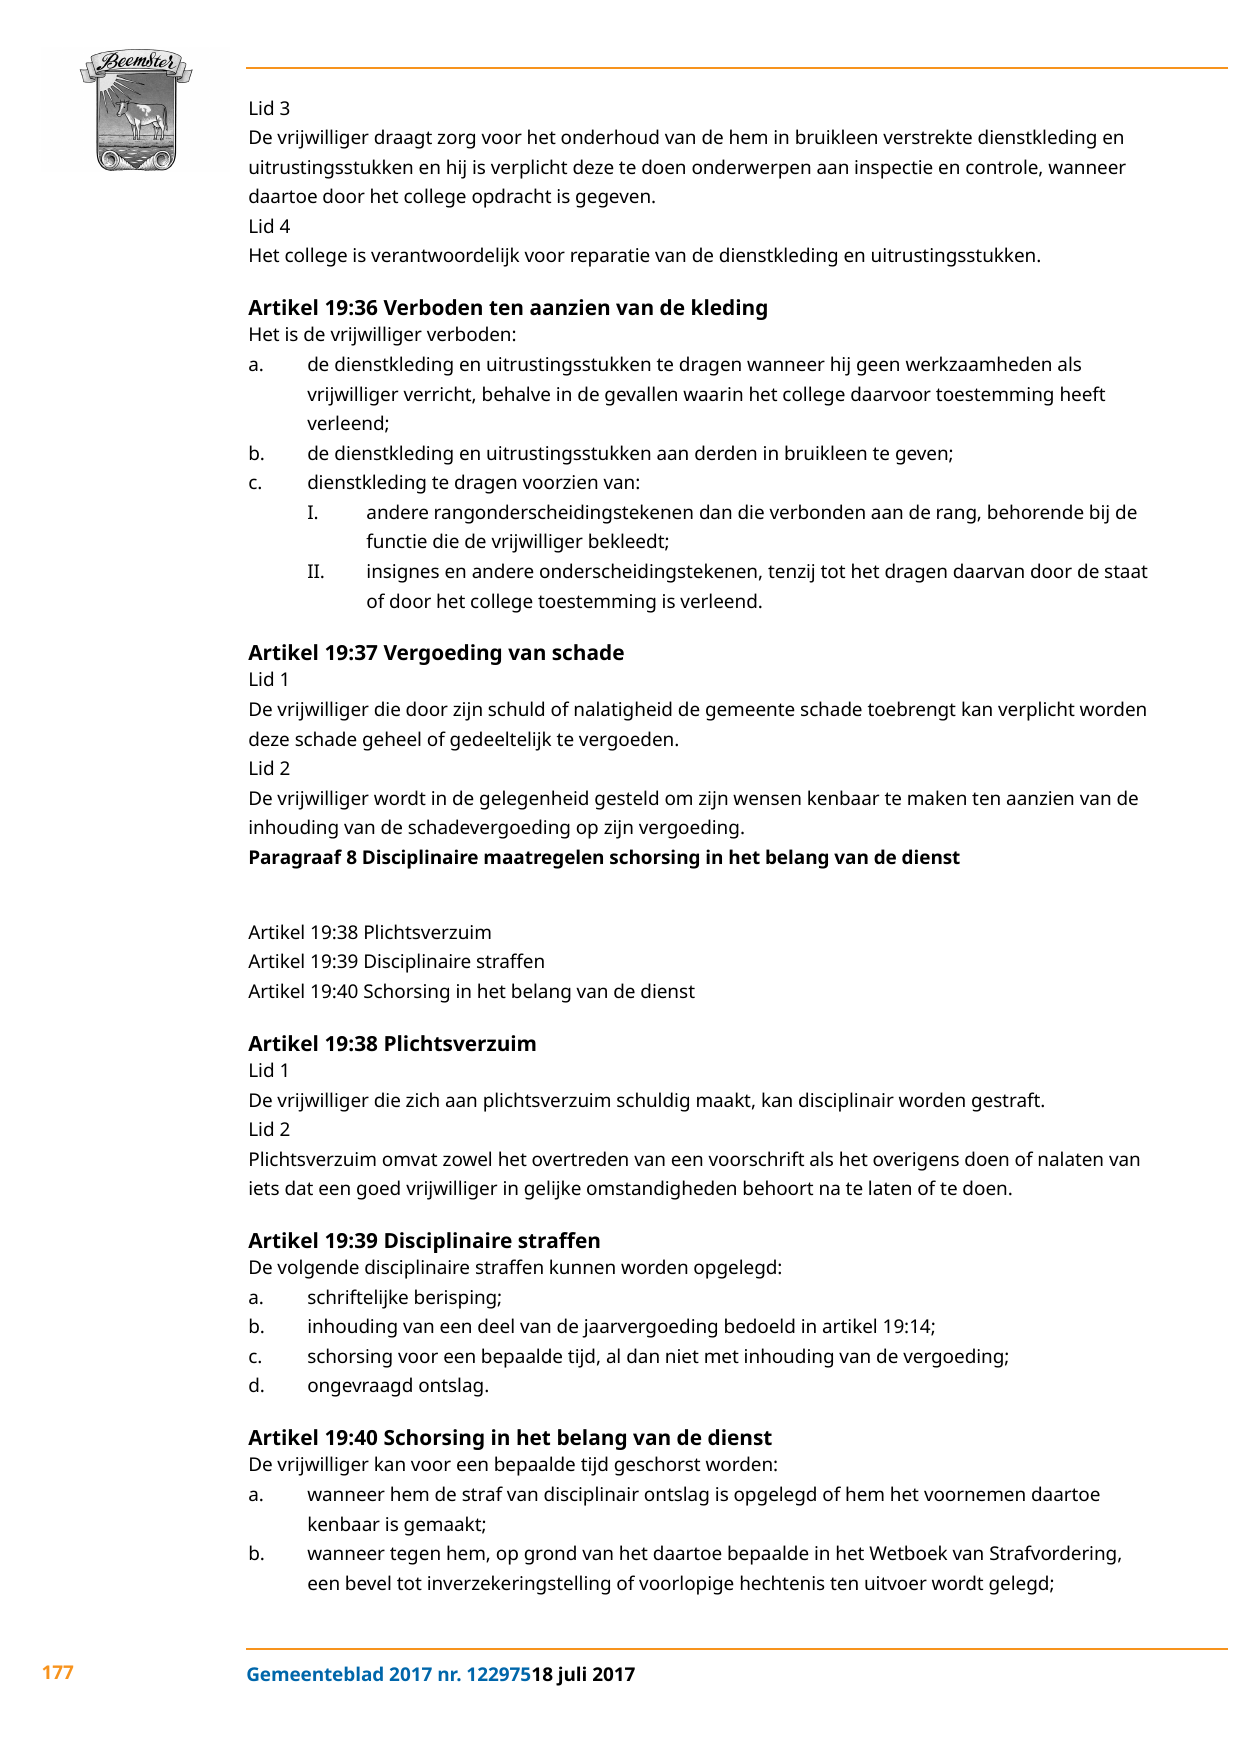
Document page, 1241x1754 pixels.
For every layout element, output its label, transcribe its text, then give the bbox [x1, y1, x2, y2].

list schriftelijke berisping; [248, 1284, 1152, 1310]
text De vrijwilliger die door zijn schuld of nalatigheid de gemeente schade toebrengt kan verplicht worden deze schade geheel of gedeeltelijk te vergoeden. [248, 696, 1152, 752]
list schorsing voor een bepaalde tijd, al dan niet met inhouding van de vergoeding; [248, 1343, 1152, 1369]
text De vrijwilliger kan voor een bepaalde tijd geschorst worden: [248, 1452, 1152, 1477]
list ongevraagd ontslag. [248, 1373, 1152, 1398]
text Lid 2 [248, 1116, 1152, 1142]
text Artikel 19:39 Disciplinaire straffen [248, 1226, 1152, 1254]
text Artikel 19:39 Disciplinaire straffen [248, 949, 1152, 974]
text De volgende disciplinaire straffen kunnen worden opgelegd: [248, 1254, 1152, 1280]
text Artikel 19:38 Plichtsverzuim [248, 1029, 1152, 1057]
list inhouding van een deel van de jaarvergoeding bedoeld in artikel 19:14; [248, 1313, 1152, 1339]
text Lid 2 [248, 755, 1152, 781]
text De vrijwilliger wordt in de gelegenheid gesteld om zijn wensen kenbaar te maken ten aanzien van de inhouding van de schadevergoeding op zijn vergoeding. [248, 785, 1152, 840]
text Artikel 19:36 Verboden ten aanzien van de kleding [248, 293, 1152, 322]
text Lid 4 [248, 213, 1152, 239]
text Artikel 19:40 Schorsing in het belang van de dienst [248, 1423, 1152, 1452]
text Artikel 19:37 Vergoeding van schade [248, 638, 1152, 667]
text Het college is verantwoordelijk voor reparatie van de dienstkleding en uitrustingsstukken. [248, 243, 1152, 268]
text De vrijwilliger draagt zorg voor het onderhoud van de hem in bruikleen verstrekte dienstkleding en uitrustingsstukken en hij is verplicht deze te doen onderwerpen aan inspectie en controle, wanneer daartoe door het college opdracht is gegeven. [248, 124, 1152, 209]
picture [41, 47, 231, 172]
list insignes en andere onderscheidingstekenen, tenzij tot het dragen daarvan door de staat of door het college toestemming is verleend. [307, 558, 1152, 613]
list de dienstkleding en uitrustingsstukken aan derden in bruikleen te geven; [248, 440, 1152, 466]
text Het is de vrijwilliger verboden: [248, 322, 1152, 347]
list de dienstkleding en uitrustingsstukken te dragen wanneer hij geen werkzaamheden als vrijwilliger verricht, behalve in de gevallen waarin het college daarvoor toestemming heeft verleend; [248, 351, 1152, 436]
list andere rangonderscheidingstekenen dan die verbonden aan de rang, behorende bij de functie die de vrijwilliger bekleedt; [307, 499, 1152, 554]
text Paragraaf 8 Disciplinaire maatregelen schorsing in het belang van de dienst [248, 844, 1152, 870]
text Artikel 19:40 Schorsing in het belang van de dienst [248, 978, 1152, 1004]
list wanneer tegen hem, op grond van het daartoe bepaalde in het Wetboek van Strafvordering, een bevel tot inverzekeringstelling of voorlopige hechtenis ten uitvoer wordt gelegd; [248, 1540, 1152, 1596]
text De vrijwilliger die zich aan plichtsverzuim schuldig maakt, kan disciplinair worden gestraft. [248, 1087, 1152, 1112]
text Artikel 19:38 Plichtsverzuim [248, 919, 1152, 945]
text Lid 1 [248, 1057, 1152, 1083]
list wanneer hem de straf van disciplinair ontslag is opgelegd of hem het voornemen daartoe kenbaar is gemaakt; [248, 1481, 1152, 1536]
list dienstkleding te dragen voorzien van: [248, 469, 1152, 495]
text Plichtsverzuim omvat zowel het overtreden van een voorschrift als het overigens doen of nalaten van iets dat een goed vrijwilliger in gelijke omstandigheden behoort na te laten of te doen. [248, 1146, 1152, 1201]
text Lid 3 [248, 95, 1152, 121]
text Lid 1 [248, 667, 1152, 692]
